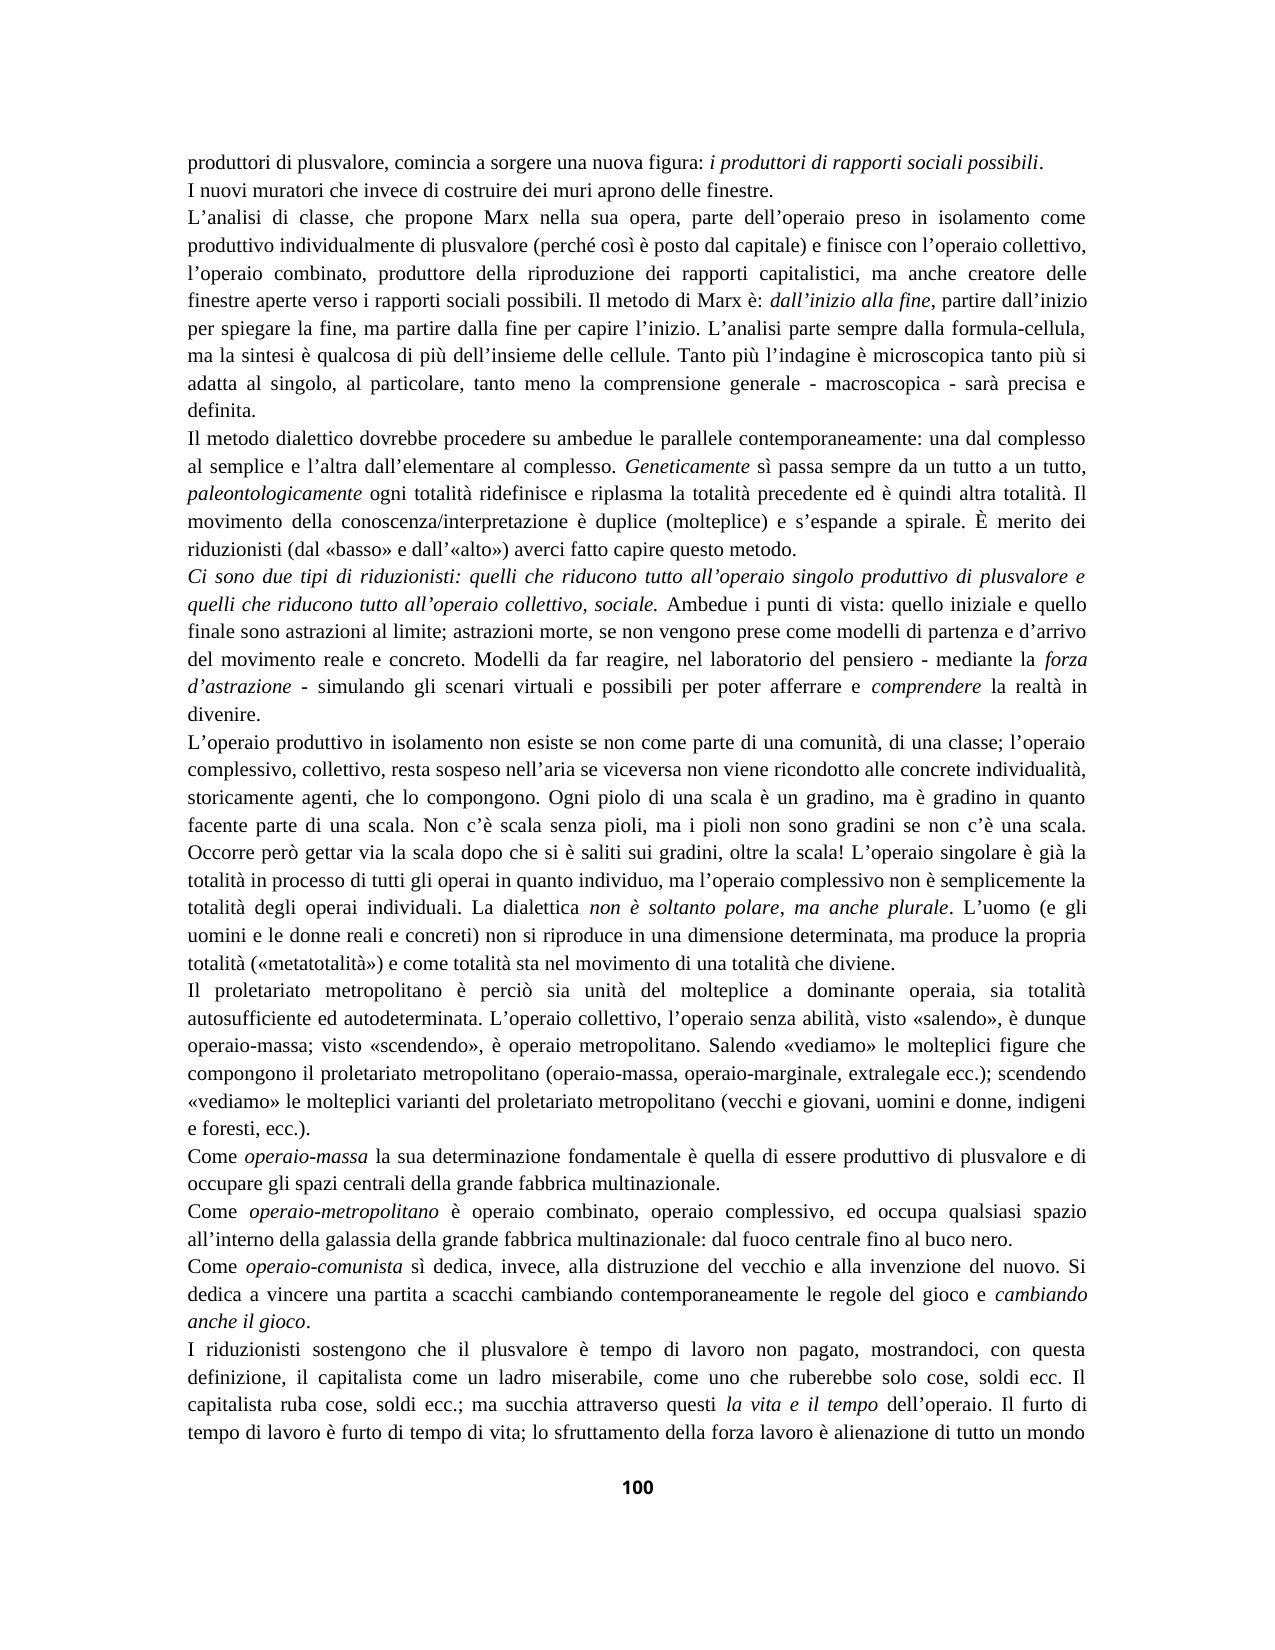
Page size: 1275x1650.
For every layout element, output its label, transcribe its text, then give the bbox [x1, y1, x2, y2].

text Come operaio-comunista sì dedica, invece, alla distruzione del vecchio e alla invenzione del nuovo. Si dedica a vincere una partita a scacchi cambiando contemporaneamente le regole del gioco e cambiando anche il gioco. [187, 1254, 1087, 1333]
text Come operaio-massa la sua determinazione fondamentale è quella di essere produttivo di plusvalore e di occupare gli spazi centrali della grande fabbrica multinazionale. [187, 1144, 1087, 1195]
text L’analisi di classe, che propone Marx nella sua opera, parte dell’operaio preso in isolamento come produttivo individualmente di plusvalore (perché così è posto dal capitale) e finisce con l’operaio collettivo, l’operaio combinato, produttore della riproduzione dei rapporti capitalistici, ma anche creatore delle finestre aperte verso i rapporti sociali possibili. Il metodo di Marx è: dall’inizio alla fine, partire dall’inizio per spiegare la fine, ma partire dalla fine per capire l’inizio. L’analisi parte sempre dalla formula-cellula, ma la sintesi è qualcosa di più dell’insieme delle cellule. Tanto più l’indagine è microscopica tanto più si adatta al singolo, al particolare, tanto meno la comprensione generale - macroscopica - sarà precisa e definita. [187, 205, 1087, 422]
text Il proletariato metropolitano è perciò sia unità del molteplice a dominante operaia, sia totalità autosufficiente ed autodeterminata. L’operaio collettivo, l’operaio senza abilità, visto «salendo», è dunque operaio-massa; visto «scendendo», è operaio metropolitano. Salendo «vediamo» le molteplici figure che compongono il proletariato metropolitano (operaio-massa, operaio-marginale, extralegale ecc.); scendendo «vediamo» le molteplici varianti del proletariato metropolitano (vecchi e giovani, uomini e donne, indigeni e foresti, ecc.). [187, 978, 1087, 1140]
text I riduzionisti sostengono che il plusvalore è tempo di lavoro non pagato, mostrandoci, con questa definizione, il capitalista come un ladro miserabile, come uno che ruberebbe solo cose, soldi ecc. Il capitalista ruba cose, soldi ecc.; ma succhia attraverso questi la vita e il tempo dell’operaio. Il furto di tempo di lavoro è furto di tempo di vita; lo sfruttamento della forza lavoro è alienazione di tutto un mondo [187, 1337, 1087, 1444]
text Il metodo dialettico dovrebbe procedere su ambedue le parallele contemporaneamente: una dal complesso al semplice e l’altra dall’elementare al complesso. Geneticamente sì passa sempre da un tutto a un tutto, paleontologicamente ogni totalità ridefinisce e riplasma la totalità precedente ed è quindi altra totalità. Il movimento della conoscenza/interpretazione è duplice (molteplice) e s’espande a spirale. È merito dei riduzionisti (dal «basso» e dall’«alto») averci fatto capire questo metodo. [187, 426, 1087, 561]
text Ci sono due tipi di riduzionisti: quelli che riducono tutto all’operaio singolo produttivo di plusvalore e quelli che riducono tutto all’operaio collettivo, sociale. Ambedue i punti di vista: quello iniziale e quello finale sono astrazioni al limite; astrazioni morte, se non vengono prese come modelli di partenza e d’arrivo del movimento reale e concreto. Modelli da far reagire, nel laboratorio del pensiero - mediante la forza d’astrazione - simulando gli scenari virtuali e possibili per poter afferrare e comprendere la realtà in divenire. [187, 564, 1087, 726]
text L’operaio produttivo in isolamento non esiste se non come parte di una comunità, di una classe; l’operaio complessivo, collettivo, resta sospeso nell’aria se viceversa non viene ricondotto alle concrete individualità, storicamente agenti, che lo compongono. Ogni piolo di una scala è un gradino, ma è gradino in quanto facente parte di una scala. Non c’è scala senza pioli, ma i pioli non sono gradini se non c’è una scala. Occorre però gettar via la scala dopo che si è saliti sui gradini, oltre la scala! L’operaio singolare è già la totalità in processo di tutti gli operai in quanto individuo, ma l’operaio complessivo non è semplicemente la totalità degli operai individuali. La dialettica non è soltanto polare, ma anche plurale. L’uomo (e gli uomini e le donne reali e concreti) non si riproduce in una dimensione determinata, ma produce la propria totalità («metatotalità») e come totalità sta nel movimento di una totalità che diviene. [187, 730, 1087, 974]
text I nuovi muratori che invece di costruire dei muri aprono delle finestre. [187, 178, 1087, 202]
text Come operaio-metropolitano è operaio combinato, operaio complessivo, ed occupa qualsiasi spazio all’interno della galassia della grande fabbrica multinazionale: dal fuoco centrale fino al buco nero. [187, 1199, 1087, 1251]
text produttori di plusvalore, comincia a sorgere una nuova figura: i produttori di rapporti sociali possibili. [187, 150, 1087, 174]
